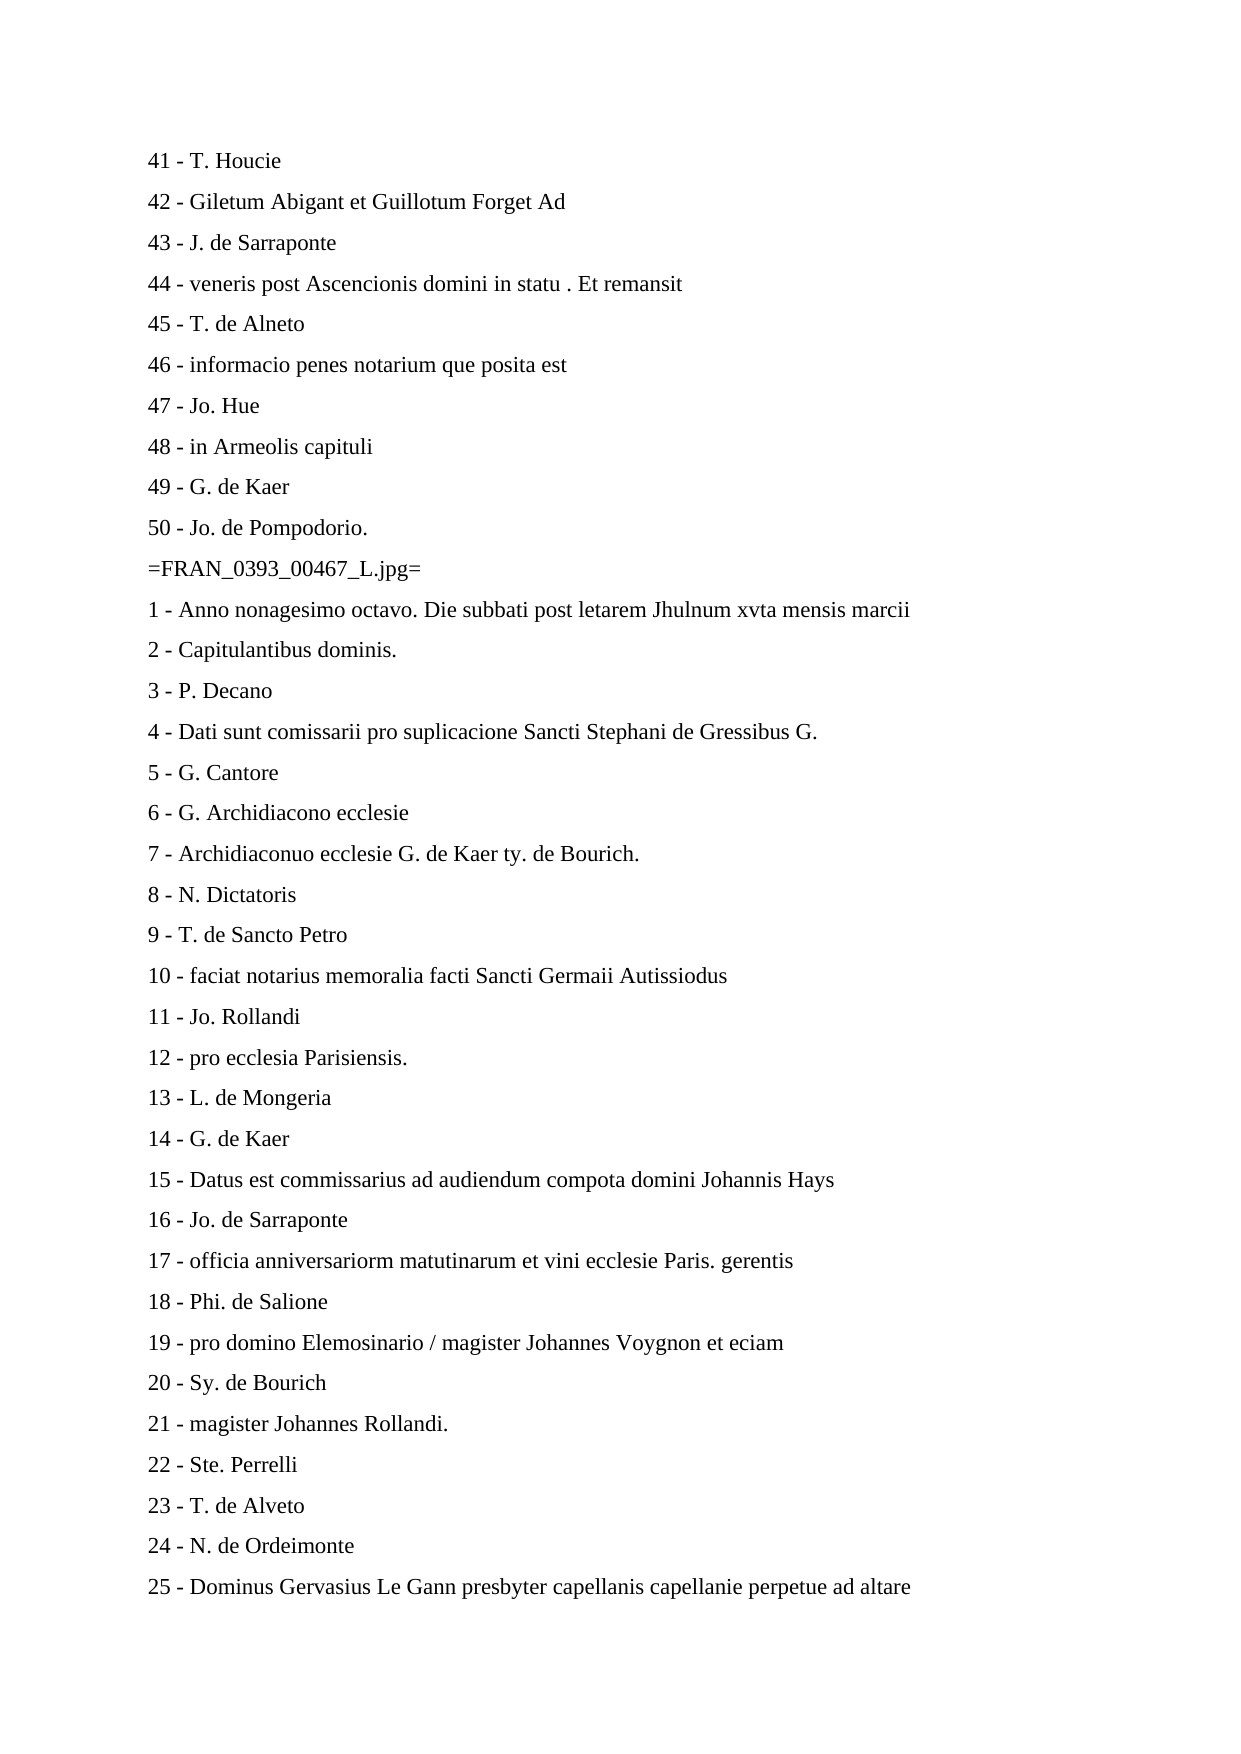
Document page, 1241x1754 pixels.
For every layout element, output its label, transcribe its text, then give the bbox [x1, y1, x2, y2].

text 49 - G. de Kaer [148, 473, 1093, 500]
text 12 - pro ecclesia Parisiensis. [148, 1044, 1093, 1070]
text 17 - officia anniversariorm matutinarum et vini ecclesie Paris. gerentis [148, 1247, 1093, 1274]
text 25 - Dominus Gervasius Le Gann presbyter capellanis capellanie perpetue ad altare [148, 1573, 1093, 1599]
text 43 - J. de Sarraponte [148, 229, 1093, 255]
text 13 - L. de Mongeria [148, 1084, 1093, 1111]
text 16 - Jo. de Sarraponte [148, 1207, 1093, 1233]
text 46 - informacio penes notarium que posita est [148, 351, 1093, 378]
text 3 - P. Decano [148, 677, 1093, 703]
text 21 - magister Johannes Rollandi. [148, 1410, 1093, 1437]
text 11 - Jo. Rollandi [148, 1003, 1093, 1029]
text 14 - G. de Kaer [148, 1125, 1093, 1151]
text 22 - Ste. Perrelli [148, 1451, 1093, 1477]
text 7 - Archidiaconuo ecclesie G. de Kaer ty. de Bourich. [148, 840, 1093, 866]
text 18 - Phi. de Salione [148, 1288, 1093, 1314]
text 20 - Sy. de Bourich [148, 1369, 1093, 1396]
text 24 - N. de Ordeimonte [148, 1532, 1093, 1559]
text =FRAN_0393_00467_L.jpg= [148, 555, 1093, 581]
text 9 - T. de Sancto Petro [148, 921, 1093, 948]
text 23 - T. de Alveto [148, 1492, 1093, 1518]
text 1 - Anno nonagesimo octavo. Die subbati post letarem Jhulnum xvta mensis marcii [148, 596, 1093, 622]
text 42 - Giletum Abigant et Guillotum Forget Ad [148, 188, 1093, 215]
text 5 - G. Cantore [148, 758, 1093, 785]
text 41 - T. Houcie [148, 148, 1093, 174]
text 4 - Dati sunt comissarii pro suplicacione Sancti Stephani de Gressibus G. [148, 718, 1093, 744]
text 45 - T. de Alneto [148, 311, 1093, 337]
text 2 - Capitulantibus dominis. [148, 636, 1093, 663]
text 47 - Jo. Hue [148, 392, 1093, 418]
text 19 - pro domino Elemosinario / magister Johannes Voygnon et eciam [148, 1329, 1093, 1355]
text 15 - Datus est commissarius ad audiendum compota domini Johannis Hays [148, 1166, 1093, 1192]
text 10 - faciat notarius memoralia facti Sancti Germaii Autissiodus [148, 962, 1093, 988]
text 48 - in Armeolis capituli [148, 433, 1093, 459]
text 8 - N. Dictatoris [148, 881, 1093, 907]
text 44 - veneris post Ascencionis domini in statu . Et remansit [148, 270, 1093, 296]
text 50 - Jo. de Pompodorio. [148, 514, 1093, 541]
text 6 - G. Archidiacono ecclesie [148, 799, 1093, 826]
